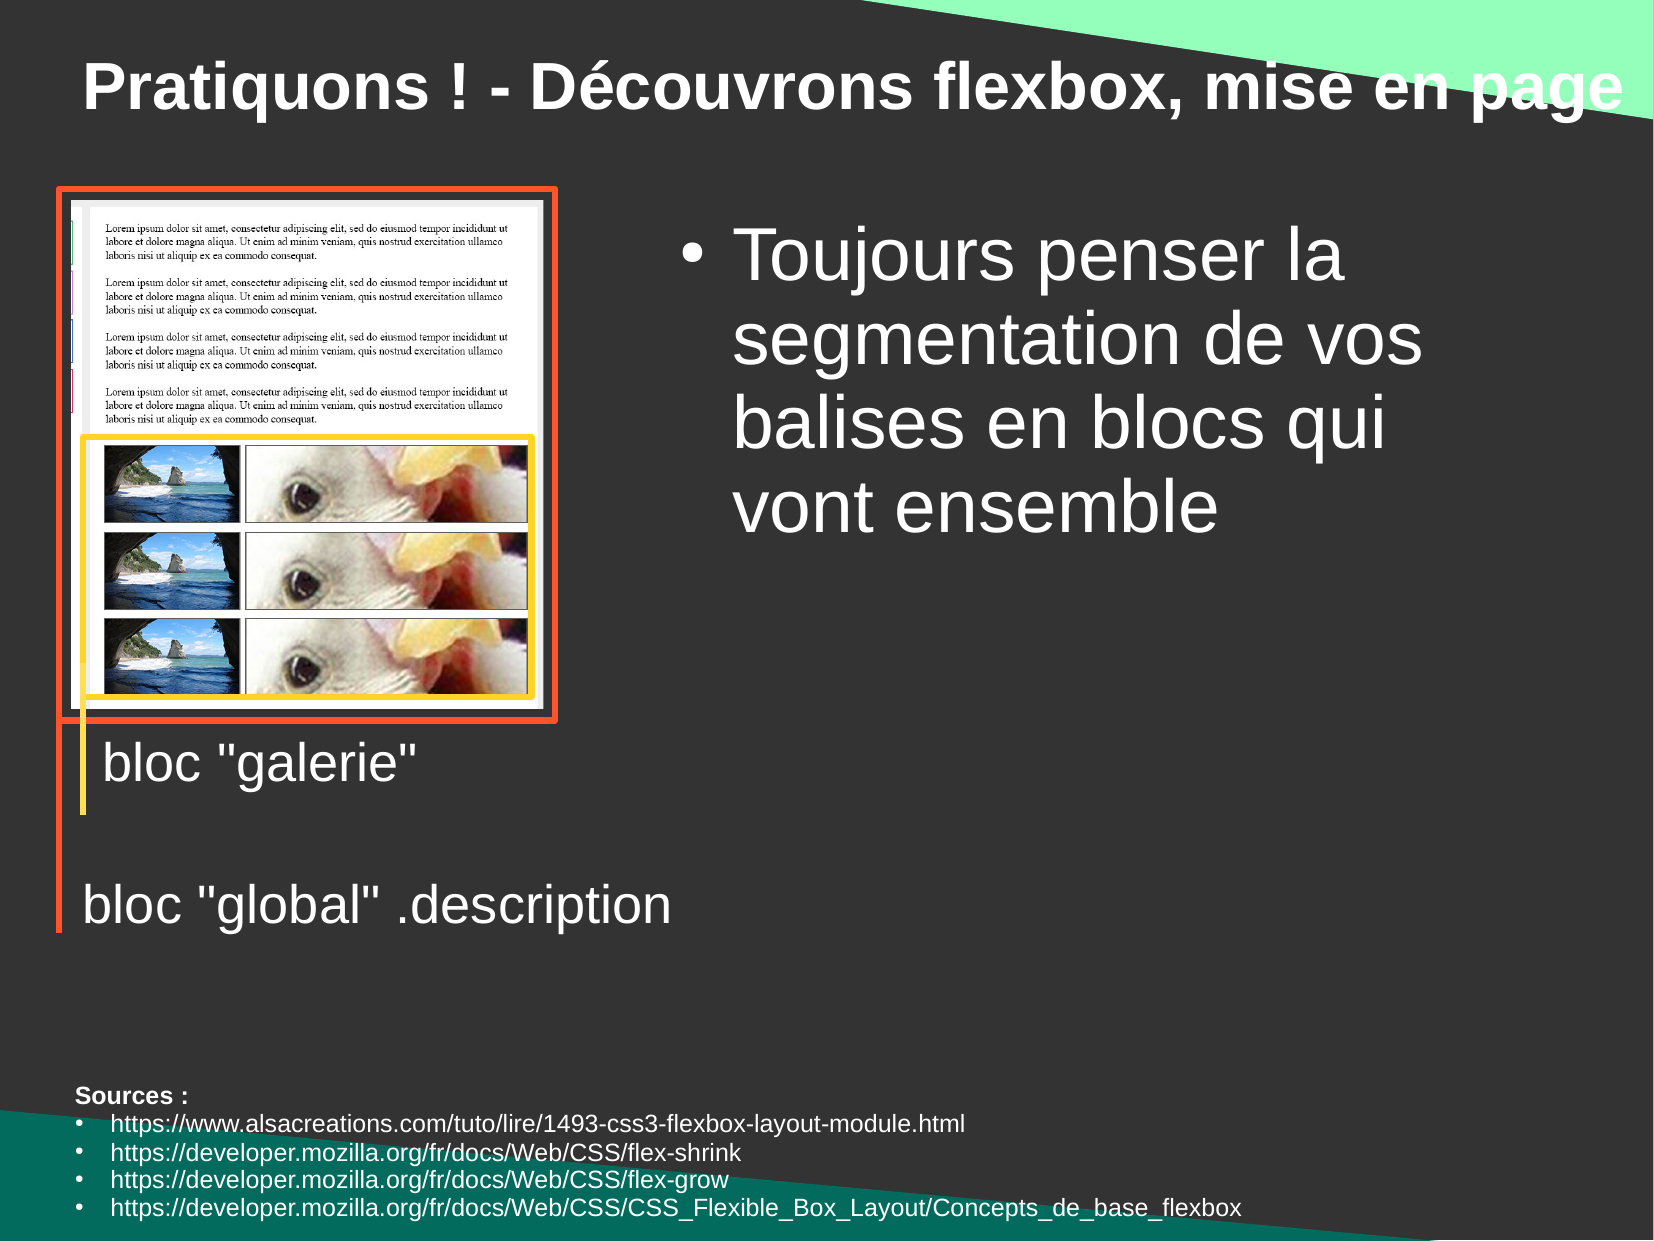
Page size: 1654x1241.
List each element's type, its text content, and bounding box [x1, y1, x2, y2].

text_box [860, 0, 1654, 120]
title Pratiquons ! - Découvrons flexbox, mise en page [82, 49, 1630, 142]
list Toujours penser la segmentation de vos balises en blocs qui vont ensemble [661, 212, 1536, 1004]
title bloc "global" .description [82, 874, 709, 945]
picture [86, 440, 528, 694]
title bloc "galerie" [102, 732, 520, 804]
picture [71, 200, 544, 709]
text_box Sources : https://www.alsacreations.com/tuto/lire/1493-css3-flexbox-layout-module.html https://developer.mozilla.org/fr/docs/Web/CSS/flex-shrink https://developer.mozilla.org/fr/docs/Web/CSS/flex-grow https://developer.mozilla.org/fr/docs/Web/CSS/CSS_Flexible_Box_Layout/Concepts_de_base_flexbox [60, 1074, 1546, 1241]
